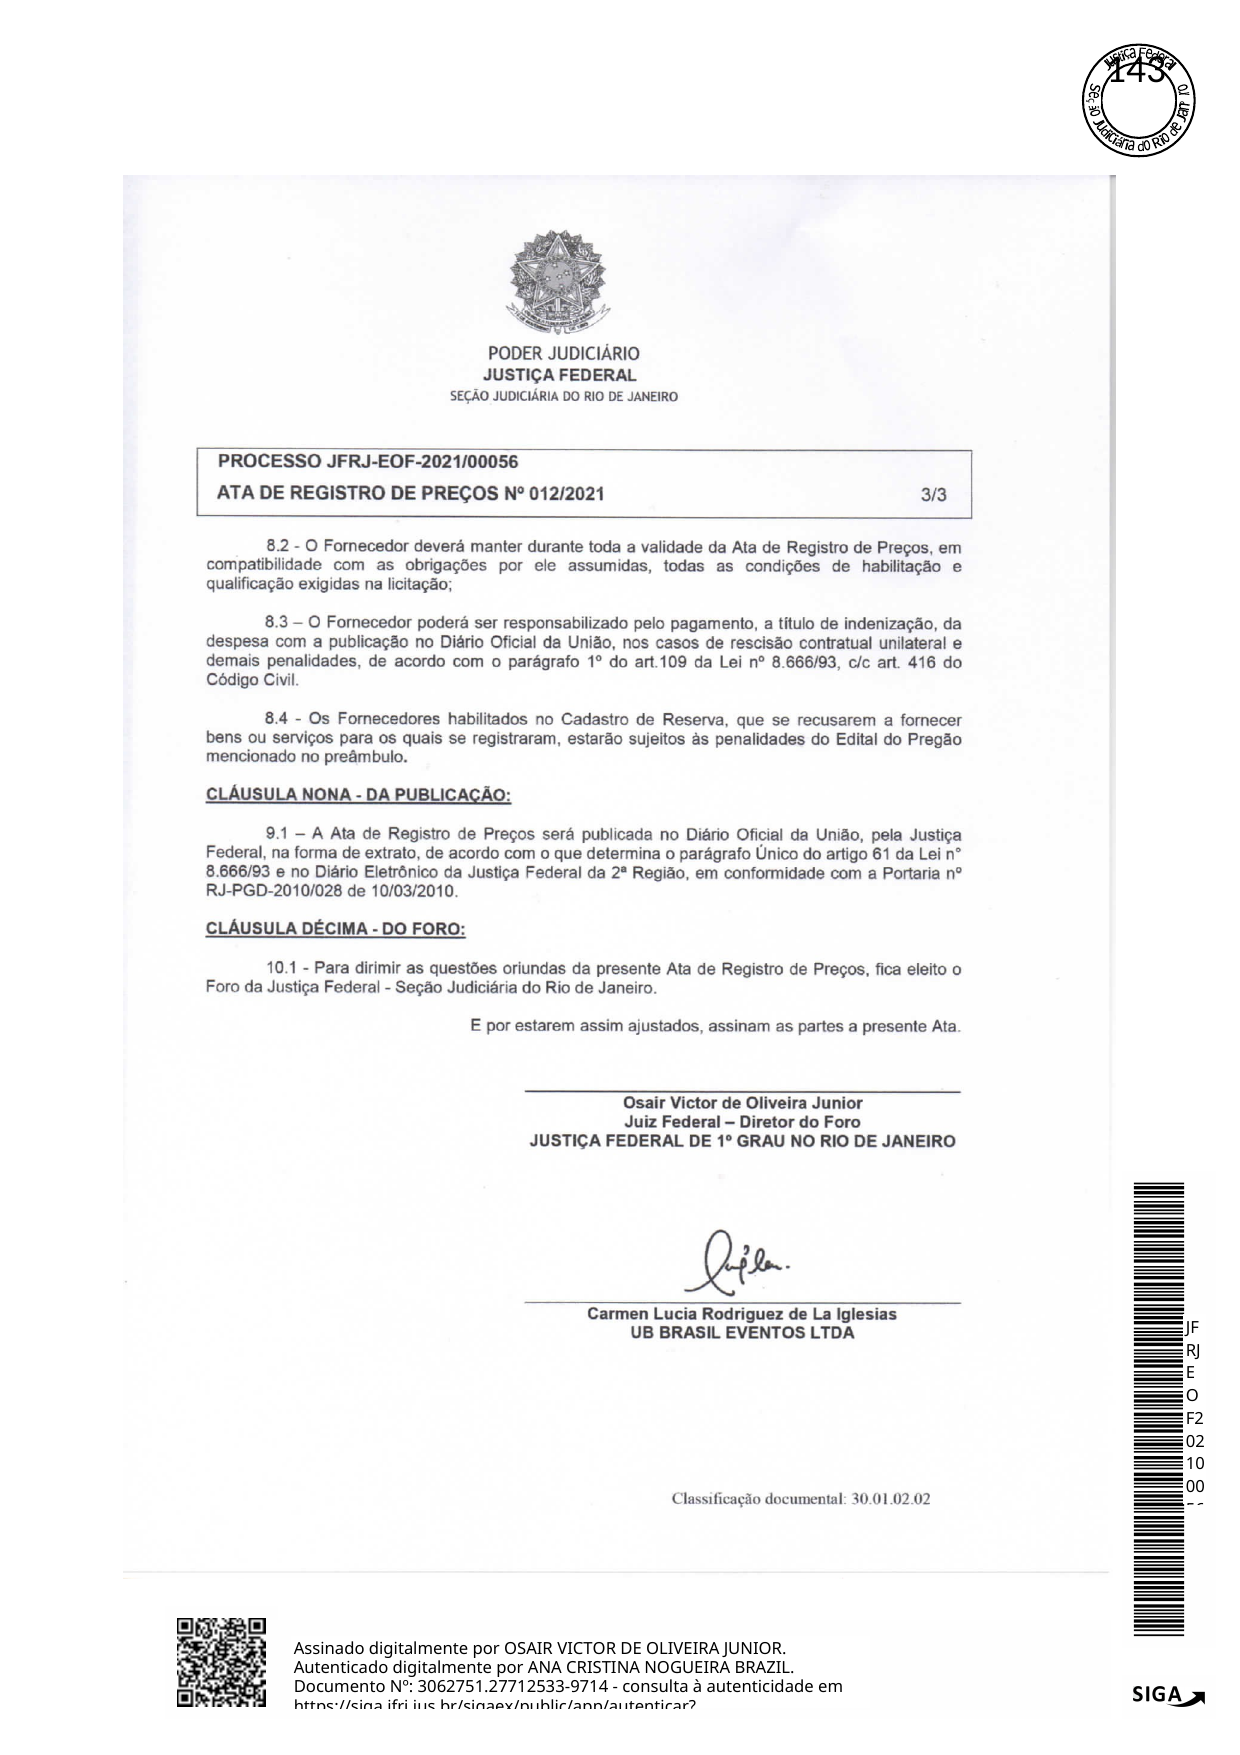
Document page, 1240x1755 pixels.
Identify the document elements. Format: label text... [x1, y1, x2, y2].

text JFRJEOF202100056V01 [1186, 1316, 1206, 1504]
text e [1179, 97, 1193, 105]
text ç [1085, 98, 1099, 106]
